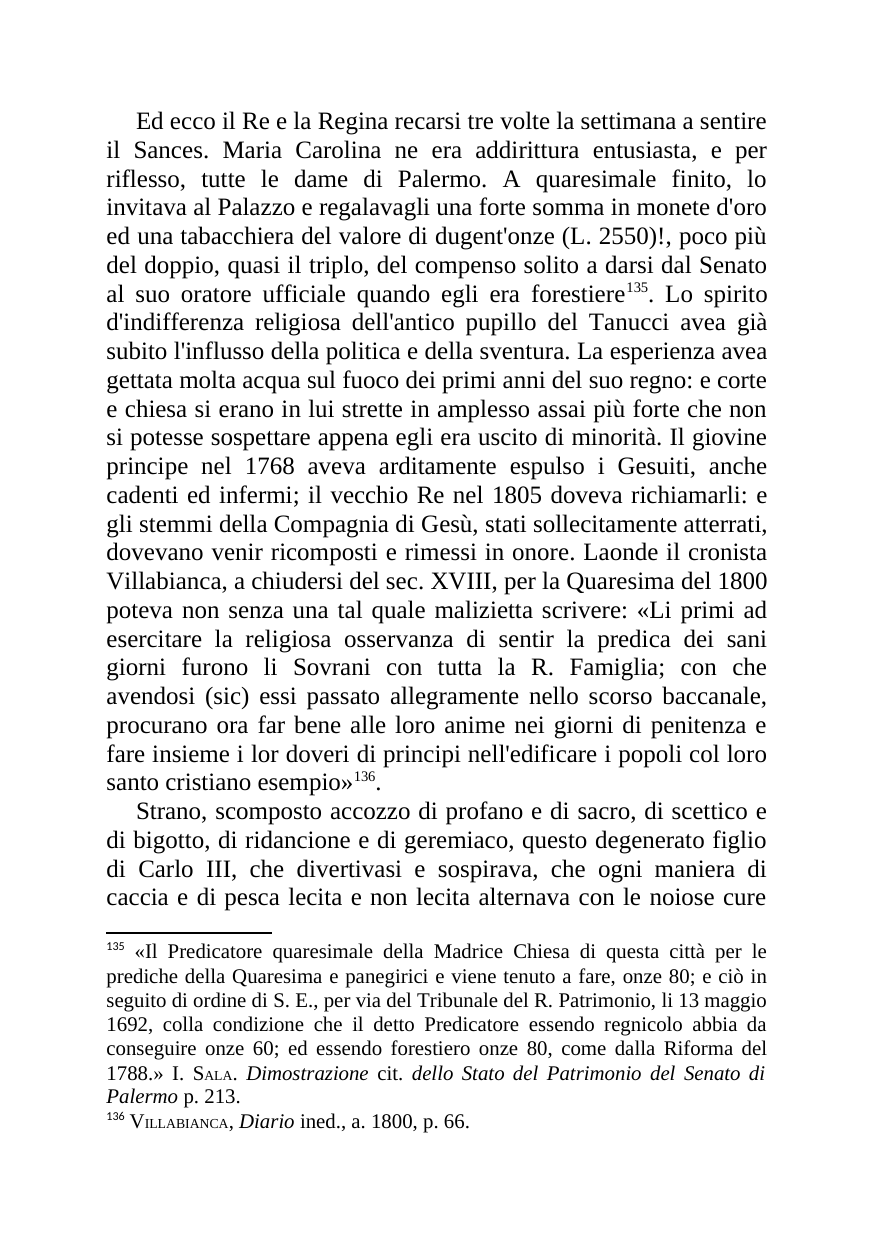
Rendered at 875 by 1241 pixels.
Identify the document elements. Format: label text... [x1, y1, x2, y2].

text Strano, scomposto accozzo di profano e di sacro, di scettico e di bigotto, di ridancione e di geremiaco, questo degenerato figlio di Carlo III, che divertivasi e sospirava, che ogni maniera di caccia e di pesca lecita e non lecita alternava con le noiose cure [106, 796, 768, 911]
text Villabianca, Diario ined., a. 1800, p. 66. [106, 1108, 768, 1134]
text «Il Predicatore quaresimale della Madrice Chiesa di questa città per le prediche della Quaresima e panegirici e viene tenuto a fare, onze 80; e ciò in seguito di ordine di S. E., per via del Tribunale del R. Patrimonio, li 13 maggio 1692, colla condizione che il detto Predicatore essendo regnicolo abbia da conseguire onze 60; ed essendo forestiero onze 80, come dalla Riforma del 1788.» I. Sala. Dimostrazione cit. dello Stato del Patrimonio del Senato di Palermo p. 213. [106, 939, 768, 1108]
text Ed ecco il Re e la Regina recarsi tre volte la settimana a sentire il Sances. Maria Carolina ne era addirittura entusiasta, e per riflesso, tutte le dame di Palermo. A quaresimale finito, lo invitava al Palazzo e regalavagli una forte somma in monete d'oro ed una tabacchiera del valore di dugent'onze (L. 2550)!, poco più del doppio, quasi il triplo, del compenso solito a darsi dal Senato al suo oratore ufficiale quando egli era forestiere. Lo spirito d'indifferenza religiosa dell'antico pupillo del Tanucci avea già subito l'influsso della politica e della sventura. La esperienza avea gettata molta acqua sul fuoco dei primi anni del suo regno: e corte e chiesa si erano in lui strette in amplesso assai più forte che non si potesse sospettare appena egli era uscito di minorità. Il giovine principe nel 1768 aveva arditamente espulso i Gesuiti, anche cadenti ed infermi; il vecchio Re nel 1805 doveva richiamarli: e gli stemmi della Compagnia di Gesù, stati sollecitamente atterrati, dovevano venir ricomposti e rimessi in onore. Laonde il cronista Villabianca, a chiudersi del sec. XVIII, per la Quaresima del 1800 poteva non senza una tal quale malizietta scrivere: «Li primi ad esercitare la religiosa osservanza di sentir la predica dei sani giorni furono li Sovrani con tutta la R. Famiglia; con che avendosi (sic) essi passato allegramente nello scorso baccanale, procurano ora far bene alle loro anime nei giorni di penitenza e fare insieme i lor doveri di principi nell'edificare i popoli col loro santo cristiano esempio». [106, 106, 768, 796]
